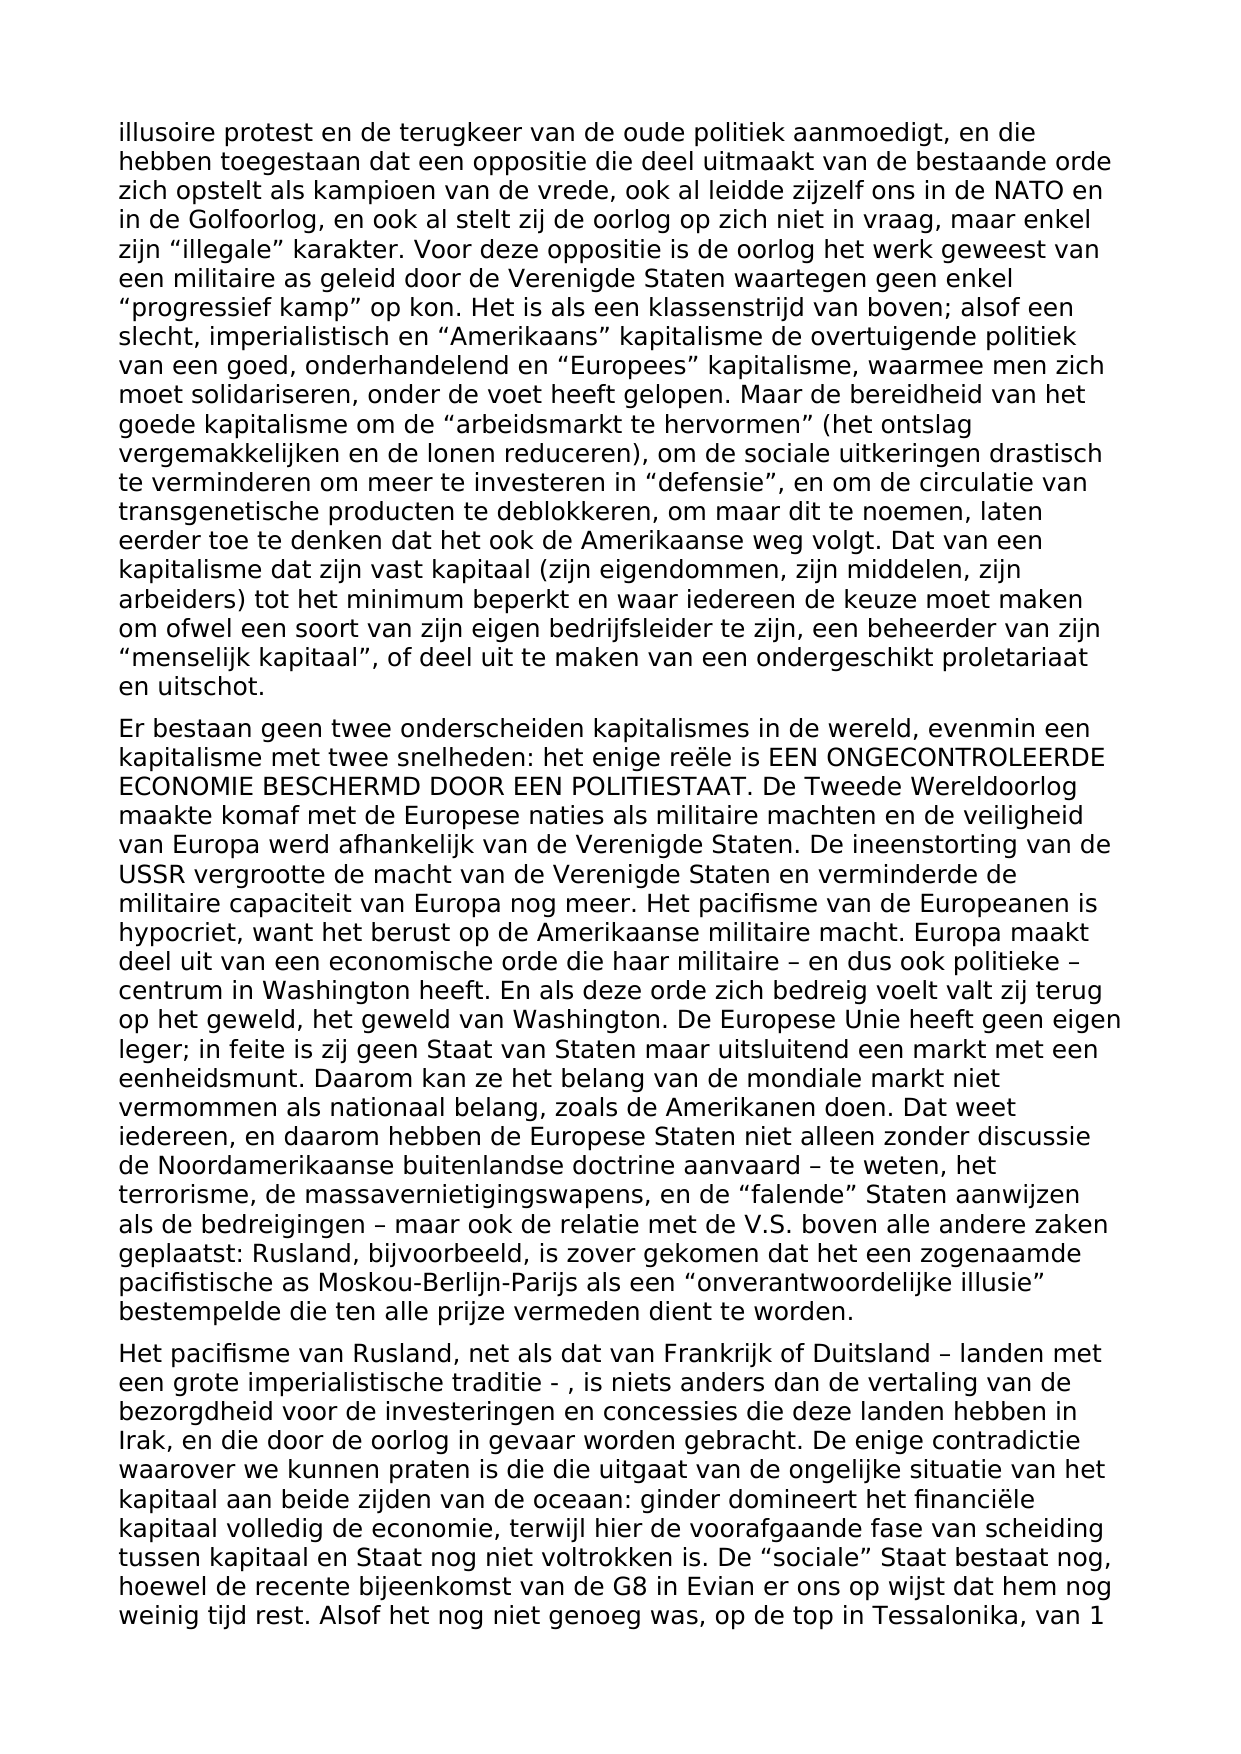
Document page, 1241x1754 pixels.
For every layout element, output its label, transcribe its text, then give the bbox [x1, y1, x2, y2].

text Er bestaan geen twee onderscheiden kapitalismes in de wereld, evenmin een kapitalisme met twee snelheden: het enige reële is EEN ONGECONTROLEERDE ECONOMIE BESCHERMD DOOR EEN POLITIESTAAT. De Tweede Wereldoorlog maakte komaf met de Europese naties als militaire machten en de veiligheid van Europa werd afhankelijk van de Verenigde Staten. De ineenstorting van de USSR vergrootte de macht van de Verenigde Staten en verminderde de militaire capaciteit van Europa nog meer. Het pacifisme van de Europeanen is hypocriet, want het berust op de Amerikaanse militaire macht. Europa maakt deel uit van een economische orde die haar militaire – en dus ook politieke – centrum in Washington heeft. En als deze orde zich bedreig voelt valt zij terug op het geweld, het geweld van Washington. De Europese Unie heeft geen eigen leger; in feite is zij geen Staat van Staten maar uitsluitend een markt met een eenheidsmunt. Daarom kan ze het belang van de mondiale markt niet vermommen als nationaal belang, zoals de Amerikanen doen. Dat weet iedereen, en daarom hebben de Europese Staten niet alleen zonder discussie de Noordamerikaanse buitenlandse doctrine aanvaard – te weten, het terrorisme, de massavernietigingswapens, en de “falende” Staten aanwijzen als de bedreigingen – maar ook de relatie met de V.S. boven alle andere zaken geplaatst: Rusland, bijvoorbeeld, is zover gekomen dat het een zogenaamde pacifistische as Moskou-Berlijn-Parijs als een “onverantwoordelijke illusie” bestempelde die ten alle prijze vermeden dient te worden. [118, 714, 1122, 1326]
text illusoire protest en de terugkeer van de oude politiek aanmoedigt, en die hebben toegestaan dat een oppositie die deel uitmaakt van de bestaande orde zich opstelt als kampioen van de vrede, ook al leidde zijzelf ons in de NATO en in de Golfoorlog, en ook al stelt zij de oorlog op zich niet in vraag, maar enkel zijn “illegale” karakter. Voor deze oppositie is de oorlog het werk geweest van een militaire as geleid door de Verenigde Staten waartegen geen enkel “progressief kamp” op kon. Het is als een klassenstrijd van boven; alsof een slecht, imperialistisch en “Amerikaans” kapitalisme de overtuigende politiek van een goed, onderhandelend en “Europees” kapitalisme, waarmee men zich moet solidariseren, onder de voet heeft gelopen. Maar de bereidheid van het goede kapitalisme om de “arbeidsmarkt te hervormen” (het ontslag vergemakkelijken en de lonen reduceren), om de sociale uitkeringen drastisch te verminderen om meer te investeren in “defensie”, en om de circulatie van transgenetische producten te deblokkeren, om maar dit te noemen, laten eerder toe te denken dat het ook de Amerikaanse weg volgt. Dat van een kapitalisme dat zijn vast kapitaal (zijn eigendommen, zijn middelen, zijn arbeiders) tot het minimum beperkt en waar iedereen de keuze moet maken om ofwel een soort van zijn eigen bedrijfsleider te zijn, een beheerder van zijn “menselijk kapitaal”, of deel uit te maken van een ondergeschikt proletariaat en uitschot. [118, 118, 1122, 701]
text Het pacifisme van Rusland, net als dat van Frankrijk of Duitsland – landen met een grote imperialistische traditie - , is niets anders dan de vertaling van de bezorgdheid voor de investeringen en concessies die deze landen hebben in Irak, en die door de oorlog in gevaar worden gebracht. De enige contradictie waarover we kunnen praten is die die uitgaat van de ongelijke situatie van het kapitaal aan beide zijden van de oceaan: ginder domineert het financiële kapitaal volledig de economie, terwijl hier de voorafgaande fase van scheiding tussen kapitaal en Staat nog niet voltrokken is. De “sociale” Staat bestaat nog, hoewel de recente bijeenkomst van de G8 in Evian er ons op wijst dat hem nog weinig tijd rest. Alsof het nog niet genoeg was, op de top in Tessalonika, van 1 [118, 1339, 1122, 1631]
